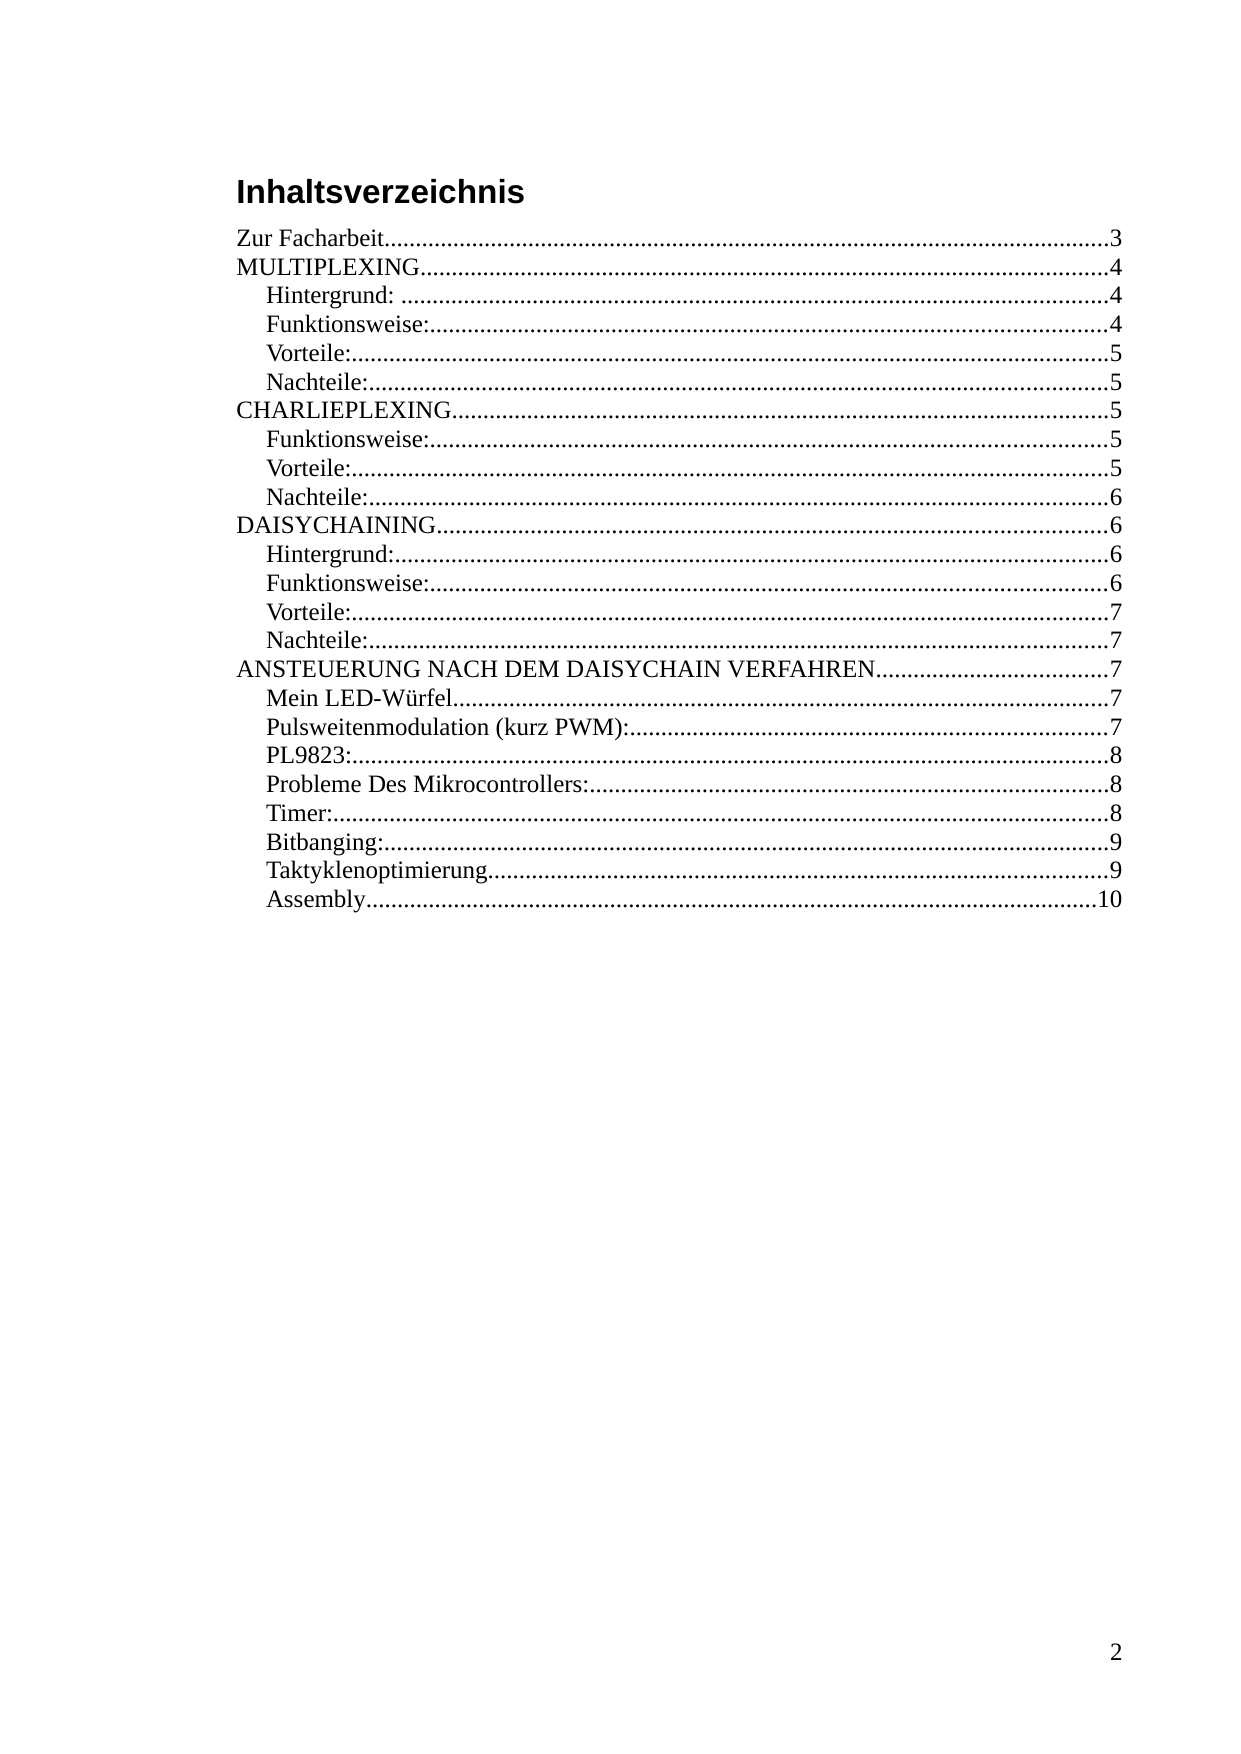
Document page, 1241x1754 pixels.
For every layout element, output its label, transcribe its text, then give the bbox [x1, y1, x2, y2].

text Nachteile: 7 [266, 625, 1122, 654]
text Assembly 10 [266, 884, 1122, 913]
subtitle Inhaltsverzeichnis [236, 172, 1122, 210]
text Vorteile: 7 [266, 597, 1122, 625]
text Nachteile: 5 [266, 367, 1122, 395]
text Pulsweitenmodulation (kurz PWM): 7 [266, 712, 1122, 740]
text Funktionsweise: 4 [266, 309, 1122, 338]
text Funktionsweise: 5 [266, 424, 1122, 453]
text Hintergrund: 4 [266, 280, 1122, 309]
text Bitbanging: 9 [266, 827, 1122, 855]
text Timer: 8 [266, 798, 1122, 827]
text Probleme Des Mikrocontrollers: 8 [266, 769, 1122, 798]
text Taktyklenoptimierung 9 [266, 855, 1122, 884]
text Mein LED-Würfel 7 [266, 683, 1122, 712]
text Funktionsweise: 6 [266, 568, 1122, 597]
text PL9823: 8 [266, 740, 1122, 769]
text DAISYCHAINING 6 [236, 510, 1122, 539]
text CHARLIEPLEXING 5 [236, 395, 1122, 424]
text Vorteile: 5 [266, 338, 1122, 367]
text ANSTEUERUNG NACH DEM DAISYCHAIN VERFAHREN 7 [236, 654, 1122, 683]
text Vorteile: 5 [266, 453, 1122, 482]
text Nachteile: 6 [266, 482, 1122, 510]
text MULTIPLEXING 4 [236, 252, 1122, 280]
text Hintergrund: 6 [266, 539, 1122, 568]
text Zur Facharbeit 3 [236, 223, 1122, 252]
